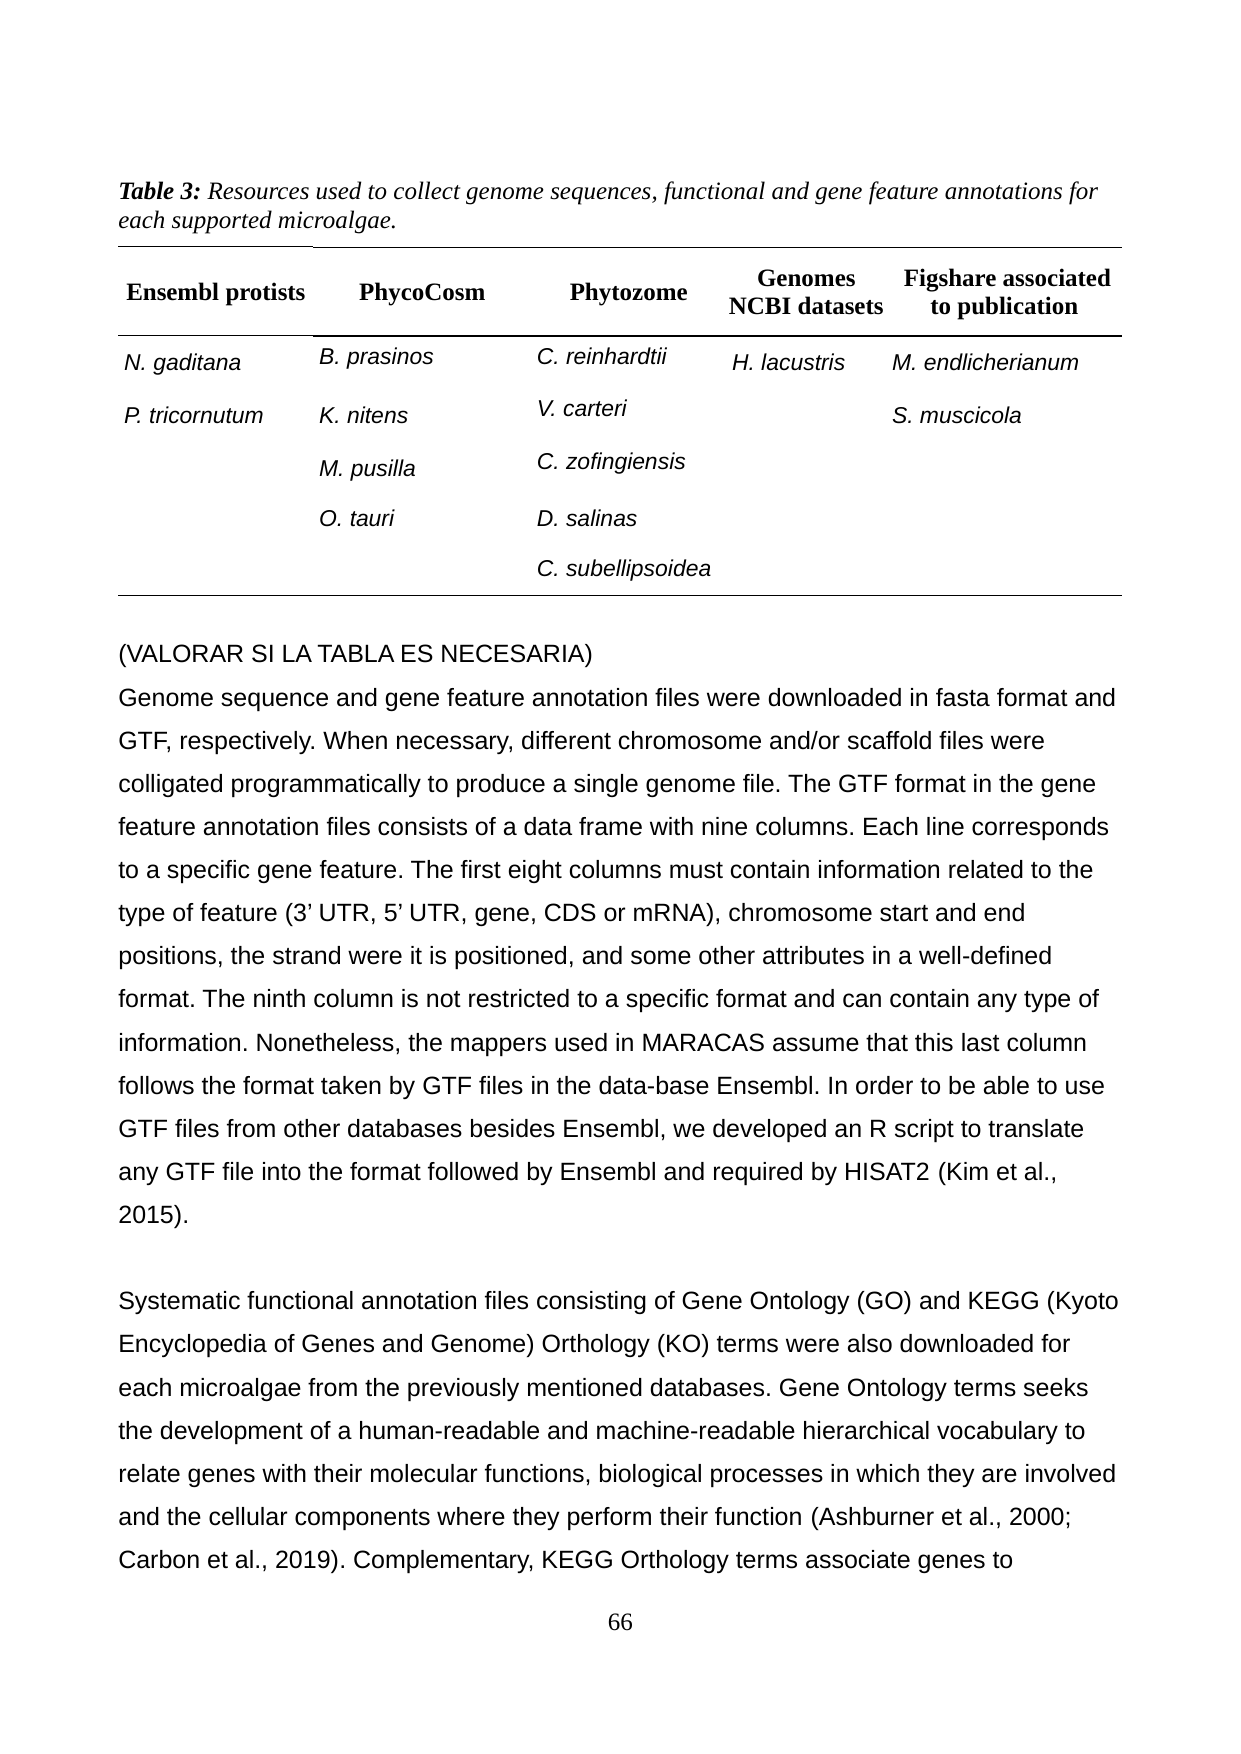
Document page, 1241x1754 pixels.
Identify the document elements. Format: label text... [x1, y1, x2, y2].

table_cell S. muscicola [886, 388, 1122, 442]
table_cell [313, 542, 531, 595]
table_cell [886, 542, 1122, 595]
text Table 3: Resources used to collect genome sequences, functional and gene feature annotations for each supported microalgae. [118, 176, 1122, 234]
table_cell M. endlicherianum [886, 337, 1122, 388]
table_cell C. reinhardtii [531, 337, 726, 388]
table_cell V. carteri [531, 388, 726, 442]
table_cell C. zofingiensis [531, 442, 726, 494]
table_cell [886, 442, 1122, 494]
table_cell [726, 494, 886, 542]
table_cell D. salinas [531, 494, 726, 542]
table_cell C. subellipsoidea [531, 542, 726, 595]
table_cell [118, 494, 313, 542]
text Systematic functional annotation files consisting of Gene Ontology (GO) and KEGG (Kyoto Encyclopedia of Genes and Genome) Orthology (KO) terms were also downloaded for each microalgae from the previously mentioned databases. Gene Ontology terms seeks the development of a human-readable and machine-readable hierarchical vocabulary to relate genes with their molecular functions, biological processes in which they are involved and the cellular components where they perform their function (Ashburner et al., 2000; Carbon et al., 2019)⁠. Complementary, KEGG Orthology terms associate genes to [118, 1286, 1122, 1574]
table_cell K. nitens [313, 388, 531, 442]
table_header Ensembl protists [118, 247, 313, 335]
table_cell O. tauri [313, 494, 531, 542]
table_header PhycoCosm [313, 248, 531, 335]
table_cell [118, 542, 313, 595]
table_header Figshare associated to publication [886, 248, 1122, 335]
table_cell N. gaditana [118, 336, 313, 388]
table_header Genomes NCBI datasets [726, 248, 886, 335]
table_cell P. tricornutum [118, 388, 313, 442]
table_cell [726, 442, 886, 494]
table_cell B. prasinos [313, 337, 531, 388]
text (VALORAR SI LA TABLA ES NECESARIA) [118, 639, 1122, 668]
table_header Phytozome [531, 248, 726, 335]
table_cell [118, 442, 313, 494]
table_cell [726, 542, 886, 595]
table_cell [886, 494, 1122, 542]
table_cell H. lacustris [726, 337, 886, 388]
table_cell [726, 388, 886, 442]
text Genome sequence and gene feature annotation files were downloaded in fasta format and GTF, respectively. When necessary, different chromosome and/or scaffold files were colligated programmatically to produce a single genome file. The GTF format in the gene feature annotation files consists of a data frame with nine columns. Each line corresponds to a specific gene feature. The first eight columns must contain information related to the type of feature (3’ UTR, 5’ UTR, gene, CDS or mRNA), chromosome start and end positions, the strand were it is positioned, and some other attributes in a well-defined format. The ninth column is not restricted to a specific format and can contain any type of information. Nonetheless, the mappers used in MARACAS assume that this last column follows the format taken by GTF files in the data-base Ensembl. In order to be able to use GTF files from other databases besides Ensembl, we developed an R script to translate any GTF file into the format followed by Ensembl and required by HISAT2 (Kim et al., 2015)⁠. [118, 683, 1122, 1229]
table_cell M. pusilla [313, 442, 531, 494]
